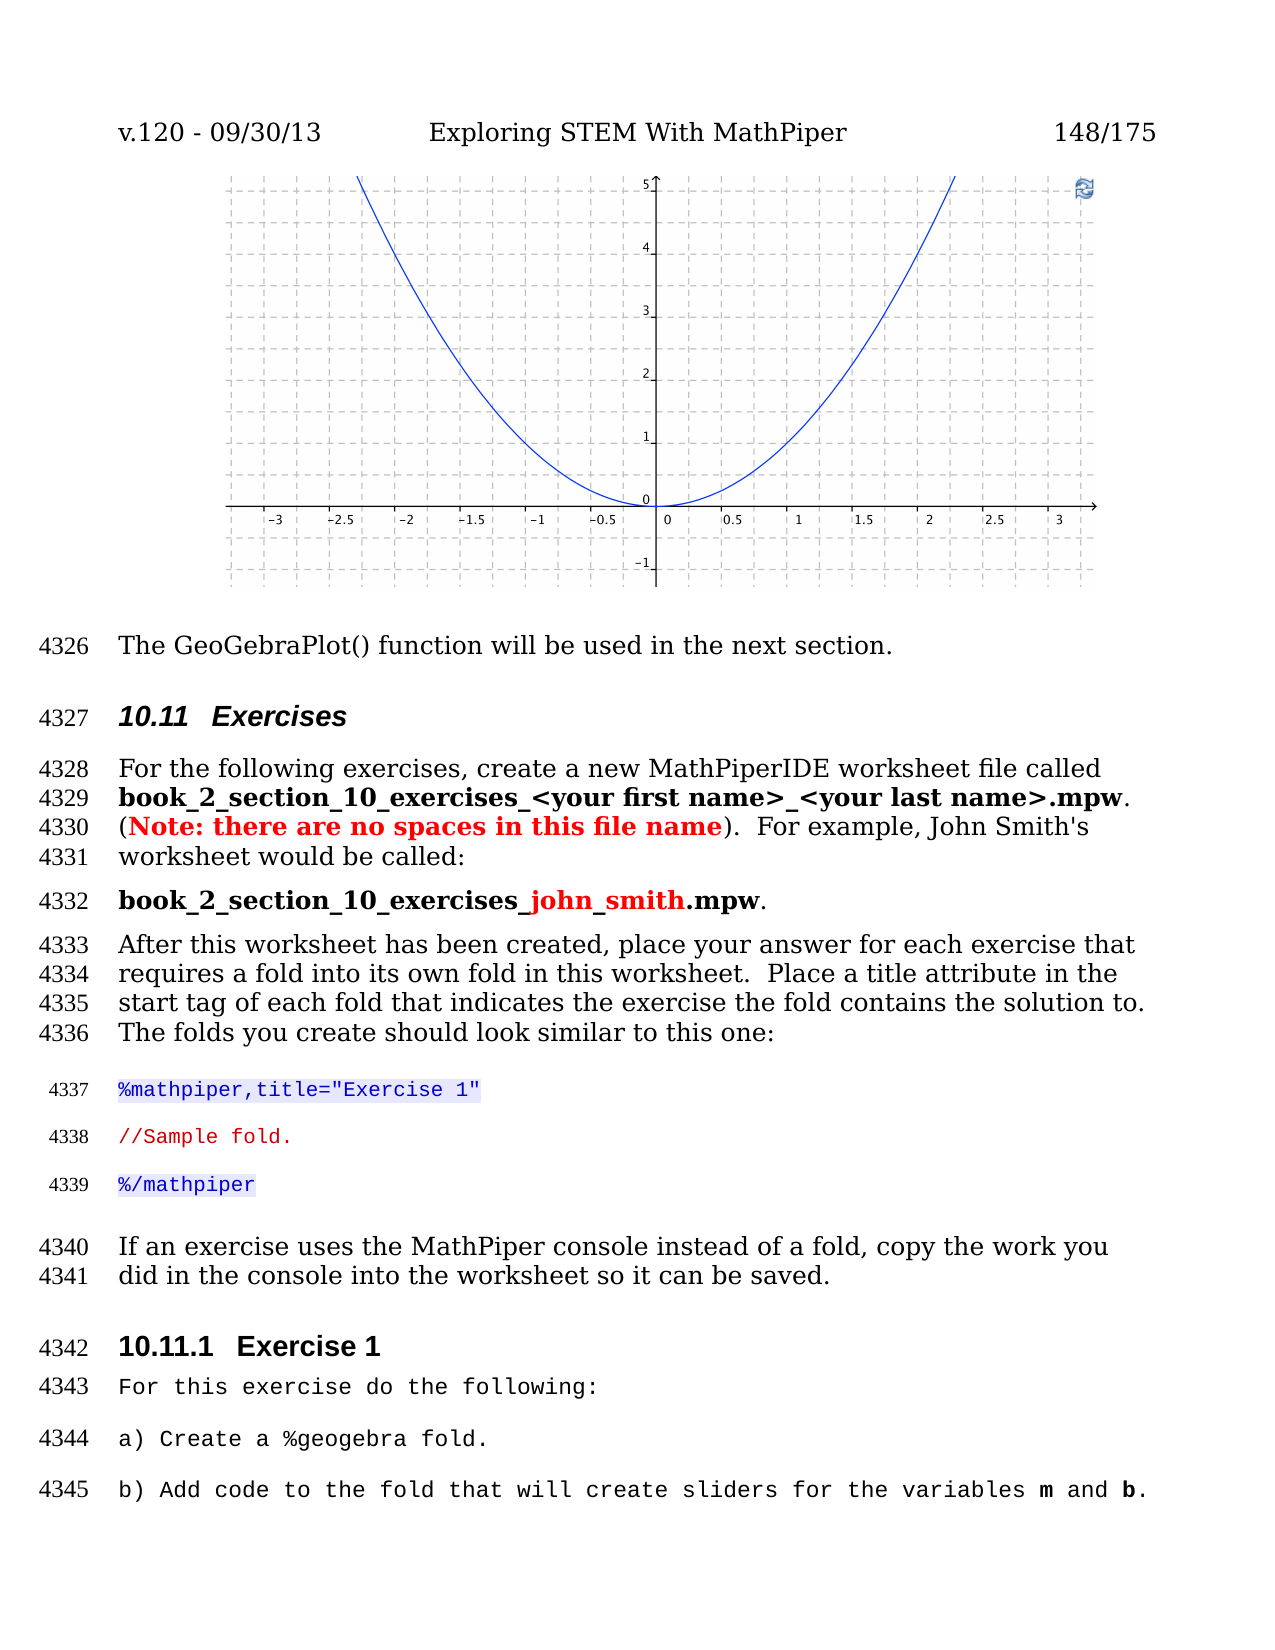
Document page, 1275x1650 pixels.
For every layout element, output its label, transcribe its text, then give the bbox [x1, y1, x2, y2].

text After this worksheet has been created, place your answer for each exercise that requires a fold into its own fold in this worksheet. Place a title attribute in the start tag of each fold that indicates the exercise the fold contains the solution to. The folds you create should look similar to this one: [118, 930, 1157, 1047]
subtitle Exercise 1 [118, 1329, 1157, 1363]
text book_2_section_10_exercises_john_smith.mpw. [118, 886, 1157, 915]
picture [225, 176, 1097, 587]
text a) Create a %geogebra fold. [118, 1427, 1157, 1453]
text For this exercise do the following: [118, 1375, 1157, 1401]
text b) Add code to the fold that will create sliders for the variables m and b. [118, 1479, 1157, 1505]
subtitle Exercises [118, 699, 1157, 733]
text The GeoGebraPlot() function will be used in the next section. [118, 631, 1157, 660]
text If an exercise uses the MathPiper console instead of a fold, copy the work you did in the console into the worksheet so it can be saved. [118, 1232, 1157, 1290]
text //Sample fold. [118, 1126, 1157, 1150]
text %/mathpiper [118, 1173, 1157, 1197]
text For the following exercises, create a new MathPiperIDE worksheet file called book_2_section_10_exercises_<your first name>_<your last name>.mpw. (Note: there are no spaces in this file name). For example, John Smith's worksheet would be called: [118, 754, 1157, 871]
text %mathpiper,title="Exercise 1" [118, 1079, 1157, 1103]
